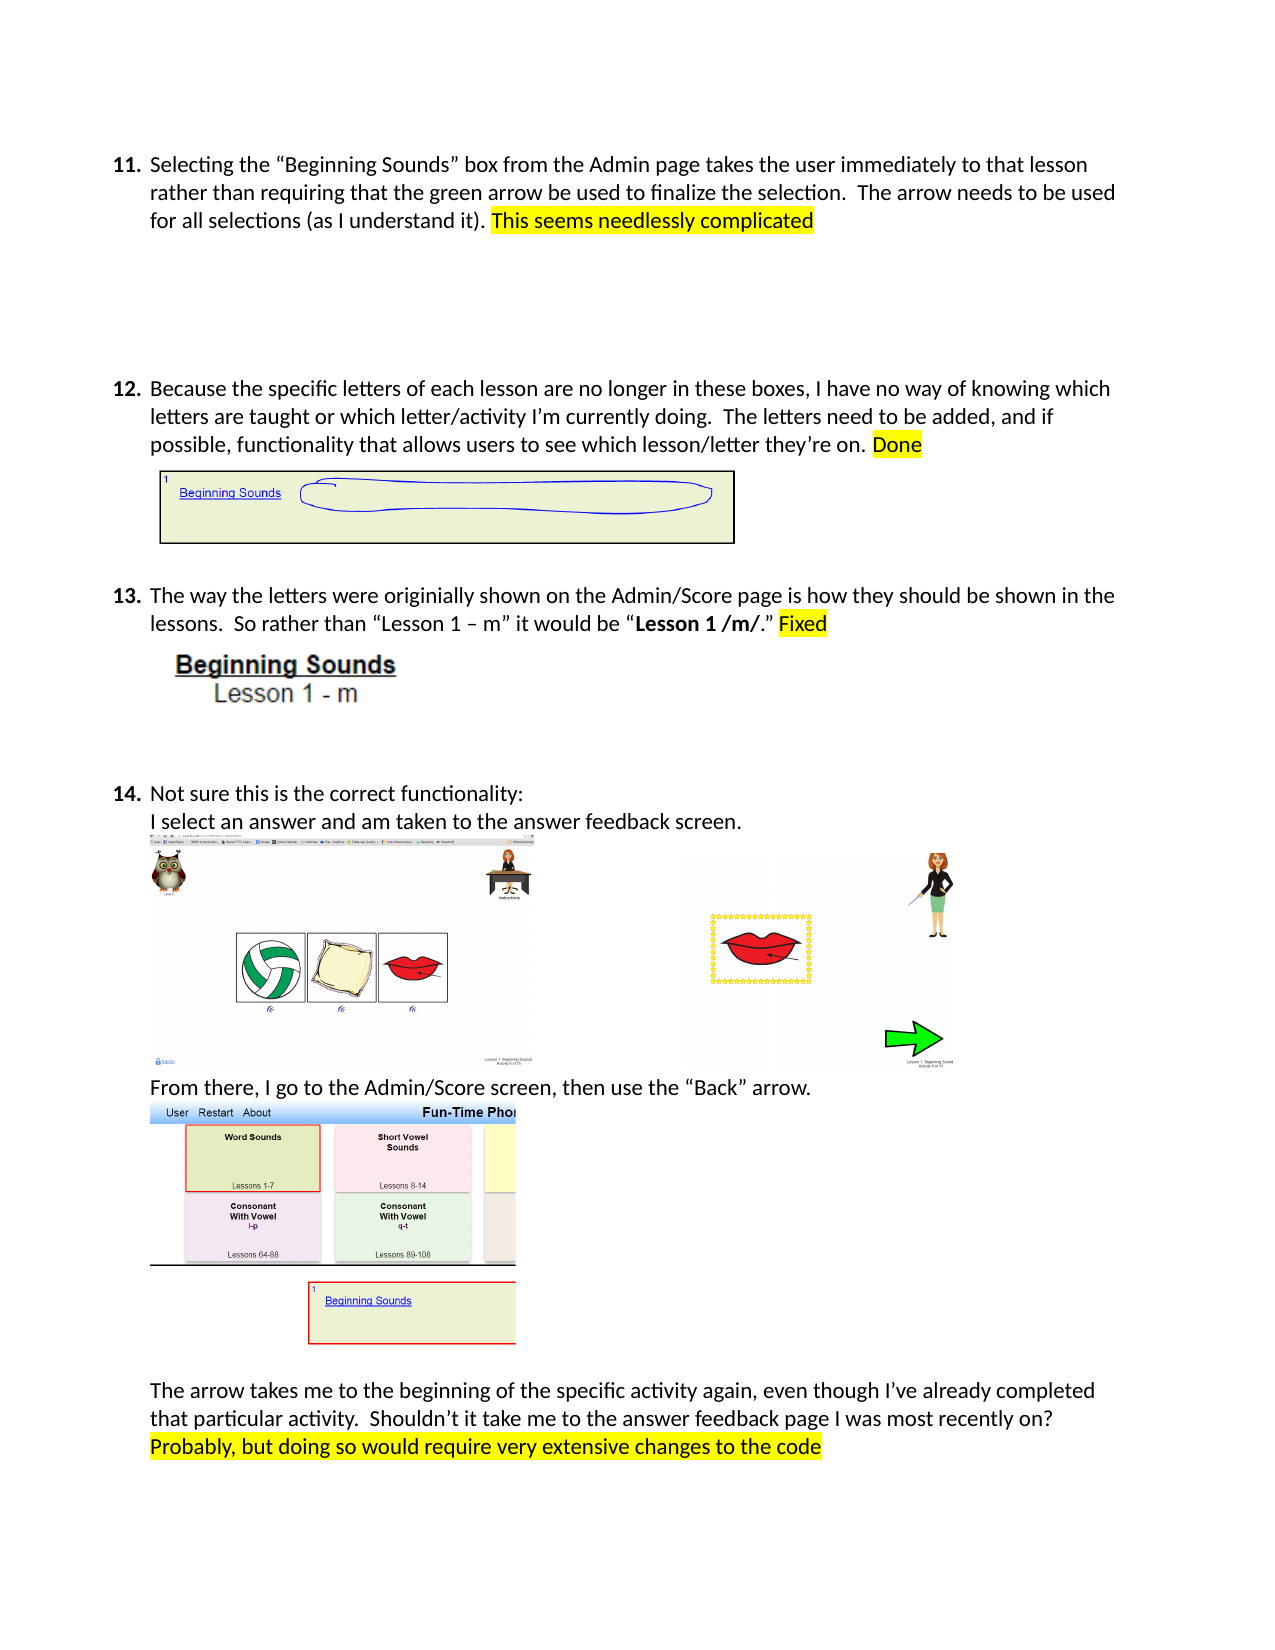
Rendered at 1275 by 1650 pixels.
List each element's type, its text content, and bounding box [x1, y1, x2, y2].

picture [150, 458, 746, 553]
picture [683, 853, 953, 1068]
text The arrow takes me to the beginning of the specific activity again, even though I’ve already completed that particular activity. Shouldn’t it take me to the answer feedback page I was most recently on? Probably, but doing so would require very extensive changes to the code [150, 1376, 1125, 1460]
list The way the letters were originially shown on the Admin/Score page is how they should be shown in the lessons. So rather than “Lesson 1 – m” it would be “Lesson 1 /m/.” Fixed [112, 581, 1125, 637]
text From there, I go to the Admin/Score screen, then use the “Back” arrow. [150, 1073, 1125, 1101]
list Because the specific letters of each lesson are no longer in these boxes, I have no way of knowing which letters are taught or which letter/activity I’m currently doing. The letters need to be added, and if possible, functionality that allows users to see which lesson/letter they’re on. Done [112, 374, 1125, 458]
picture [150, 835, 534, 1068]
picture [150, 636, 411, 723]
list Not sure this is the correct functionality: [112, 779, 1125, 807]
picture [150, 1101, 516, 1348]
list Selecting the “Beginning Sounds” box from the Admin page takes the user immediately to that lesson rather than requiring that the green arrow be used to finalize the selection. The arrow needs to be used for all selections (as I understand it). This seems needlessly complicated [112, 150, 1125, 234]
text I select an answer and am taken to the answer feedback screen. [150, 807, 1125, 1073]
